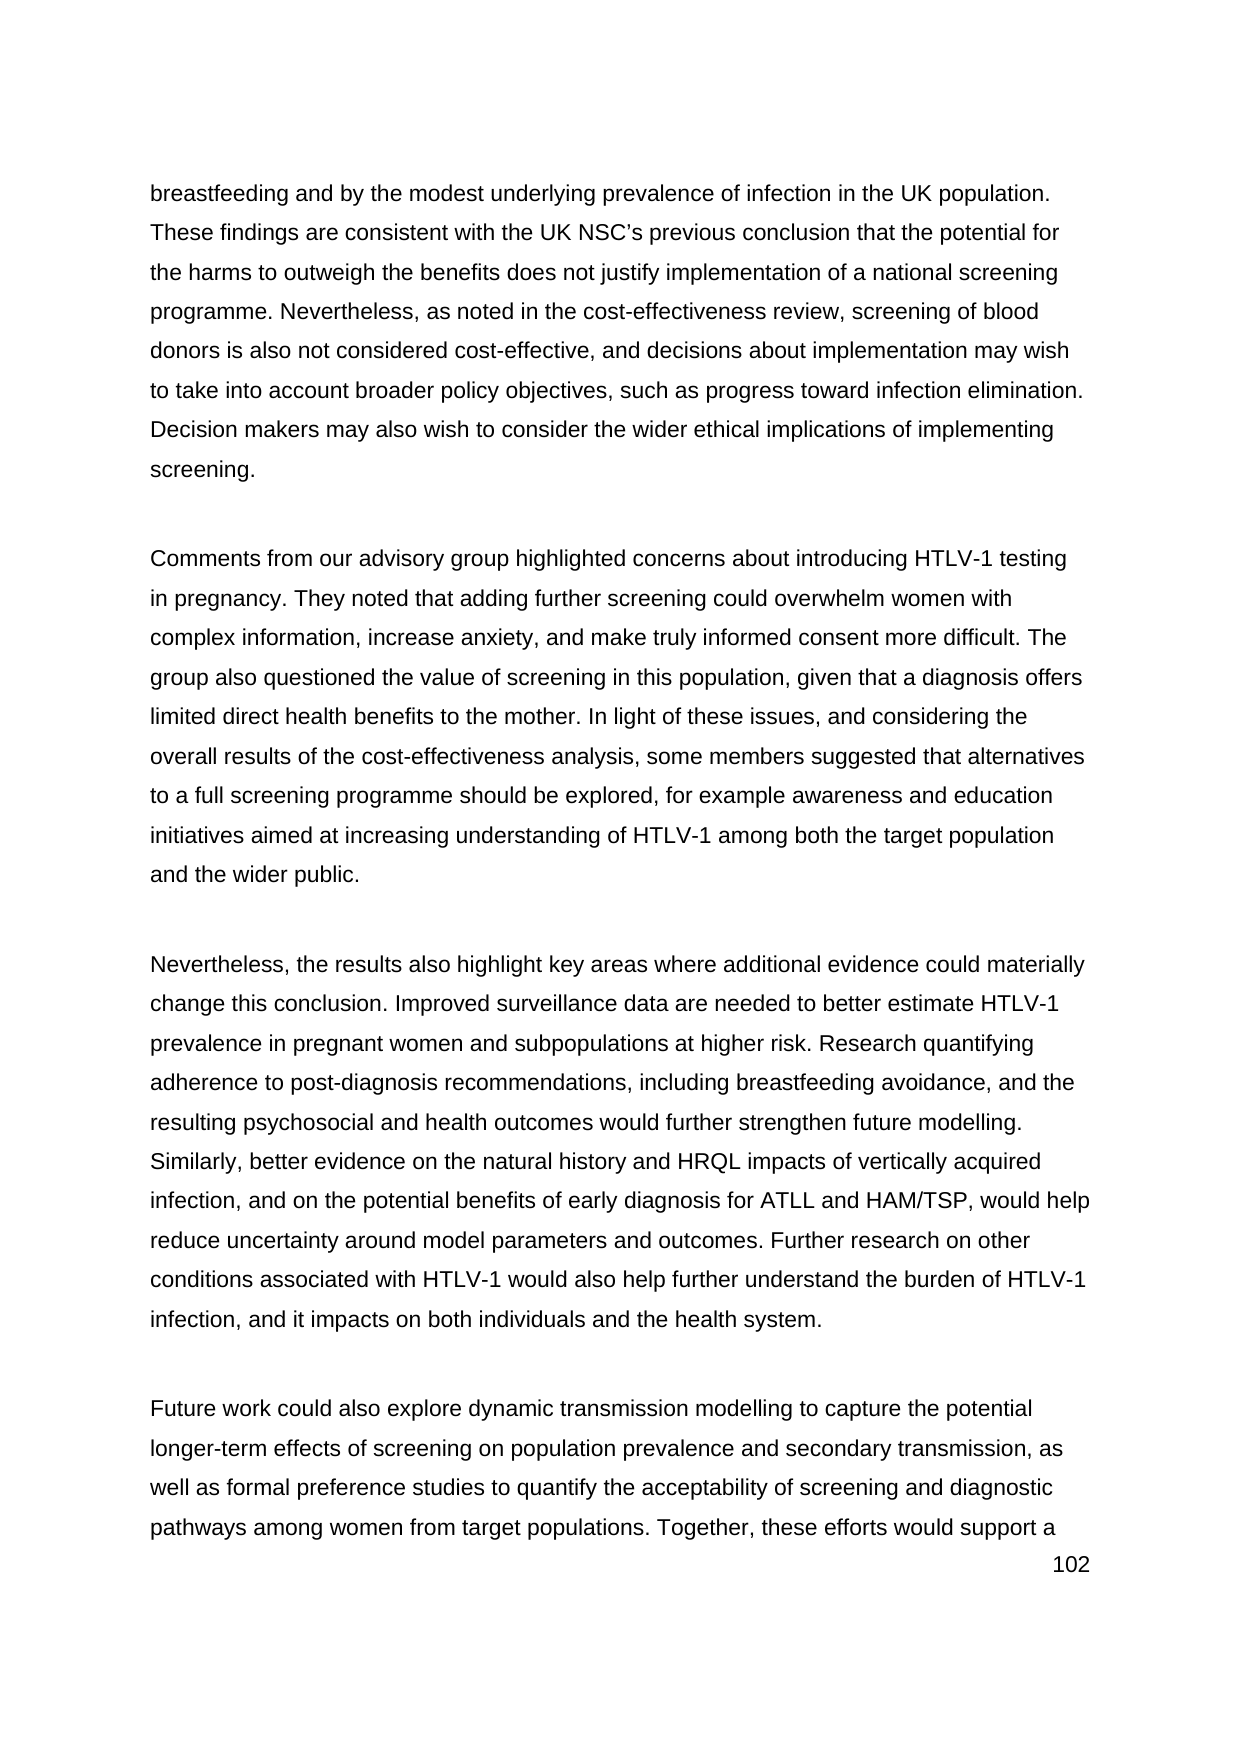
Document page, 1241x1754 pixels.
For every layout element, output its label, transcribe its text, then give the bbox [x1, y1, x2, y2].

text breastfeeding and by the modest underlying prevalence of infection in the UK population. These findings are consistent with the UK NSC’s previous conclusion that the potential for the harms to outweigh the benefits does not justify implementation of a national screening programme. Nevertheless, as noted in the cost-effectiveness review, screening of blood donors is also not considered cost-effective, and decisions about implementation may wish to take into account broader policy objectives, such as progress toward infection elimination. Decision makers may also wish to consider the wider ethical implications of implementing screening. [150, 179, 1090, 482]
text Future work could also explore dynamic transmission modelling to capture the potential longer-term effects of screening on population prevalence and secondary transmission, as well as formal preference studies to quantify the acceptability of screening and diagnostic pathways among women from target populations. Together, these efforts would support a [150, 1395, 1090, 1540]
text Nevertheless, the results also highlight key areas where additional evidence could materially change this conclusion. Improved surveillance data are needed to better estimate HTLV-1 prevalence in pregnant women and subpopulations at higher risk. Research quantifying adherence to post-diagnosis recommendations, including breastfeeding avoidance, and the resulting psychosocial and health outcomes would further strengthen future modelling. Similarly, better evidence on the natural history and HRQL impacts of vertically acquired infection, and on the potential benefits of early diagnosis for ATLL and HAM/TSP, would help reduce uncertainty around model parameters and outcomes. Further research on other conditions associated with HTLV-1 would also help further understand the burden of HTLV-1 infection, and it impacts on both individuals and the health system. [150, 951, 1090, 1332]
text Comments from our advisory group highlighted concerns about introducing HTLV-1 testing in pregnancy. They noted that adding further screening could overwhelm women with complex information, increase anxiety, and make truly informed consent more difficult. The group also questioned the value of screening in this population, given that a diagnosis offers limited direct health benefits to the mother. In light of these issues, and considering the overall results of the cost-effectiveness analysis, some members suggested that alternatives to a full screening programme should be explored, for example awareness and education initiatives aimed at increasing understanding of HTLV-1 among both the target population and the wider public. [150, 545, 1090, 887]
